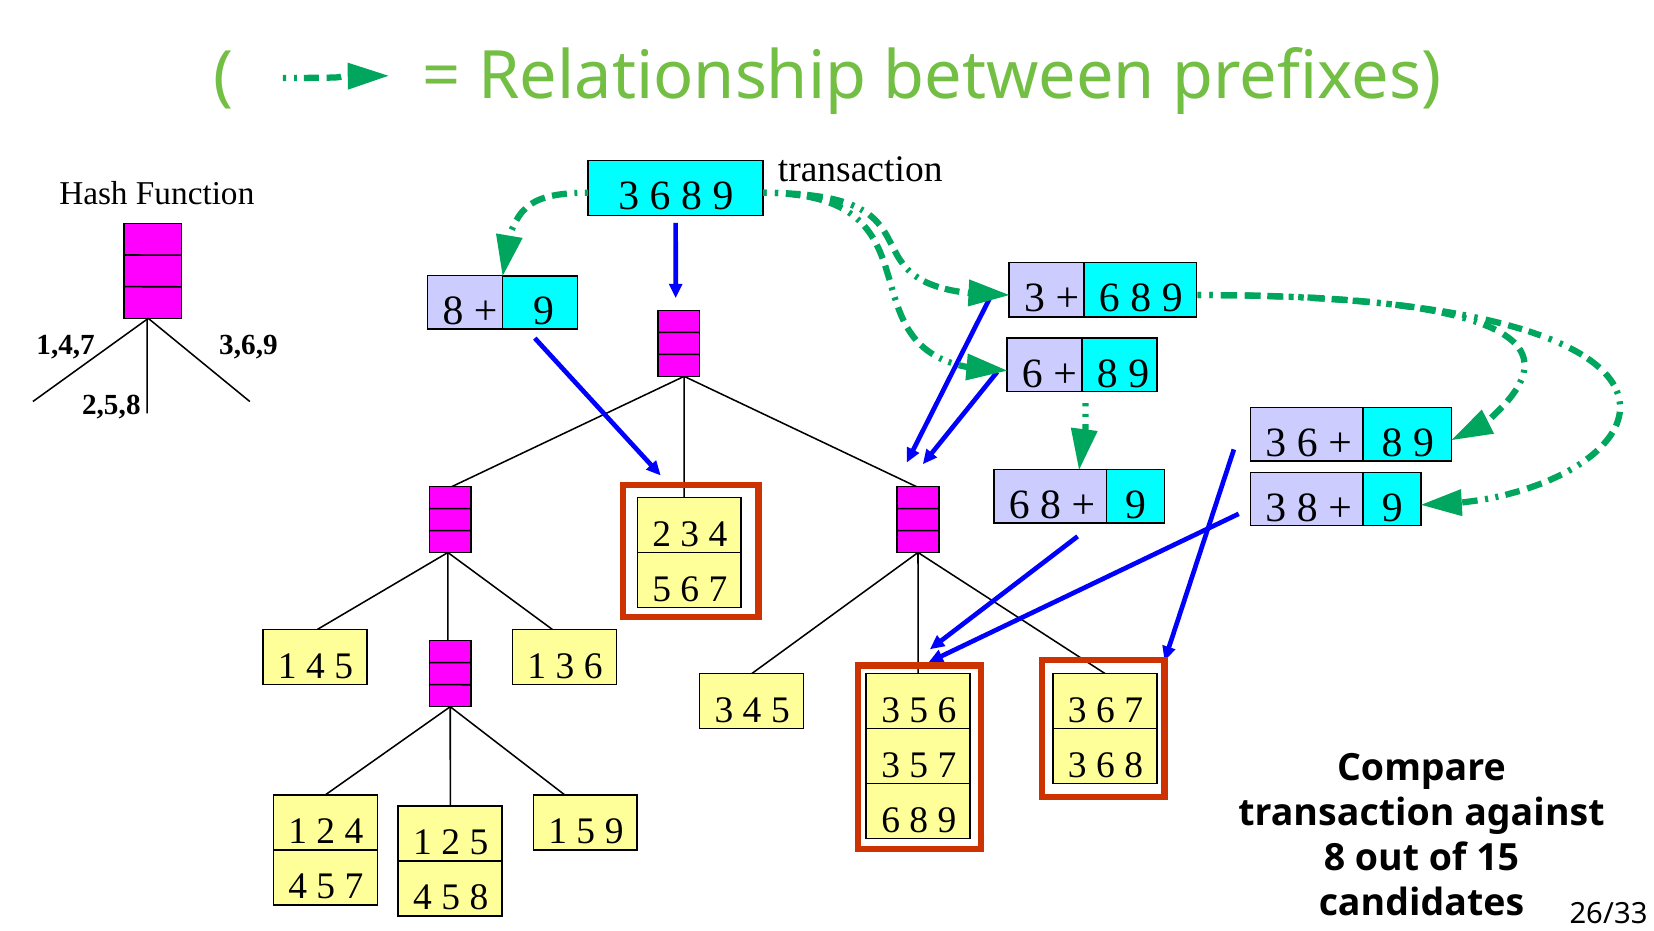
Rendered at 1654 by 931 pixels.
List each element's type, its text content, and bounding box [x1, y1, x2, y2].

text_box [866, 783, 970, 787]
text_box 3 + [1009, 262, 1094, 328]
text_box [124, 256, 182, 286]
text_box [637, 497, 742, 501]
text_box 3 8 + [1250, 472, 1367, 538]
text_box [1161, 469, 1165, 523]
text_box 2,5,8 [67, 377, 156, 428]
text_box 9 [1110, 469, 1161, 535]
text_box [749, 160, 764, 216]
text_box [398, 860, 503, 864]
text_box 2 3 4 [637, 501, 743, 556]
text_box 8 + [427, 275, 513, 341]
text_box [658, 310, 700, 331]
text_box [429, 686, 471, 707]
text_box [124, 223, 182, 254]
text_box 6 8 9 [866, 787, 972, 846]
text_box [429, 532, 471, 553]
text_box [429, 486, 471, 507]
text_box [637, 552, 742, 556]
text_box 1 2 4 [273, 798, 379, 853]
text_box 1 2 5 [398, 809, 504, 864]
text_box [533, 794, 638, 798]
text_box 3 6 + [1250, 407, 1367, 472]
text_box 3 5 6 [866, 677, 972, 732]
text_box [398, 805, 503, 809]
text_box [699, 673, 804, 677]
text_box [897, 486, 939, 507]
text_box [513, 275, 518, 330]
text_box [263, 629, 367, 633]
text_box 3 6 8 [1053, 732, 1159, 793]
text_box 3 5 7 [866, 732, 972, 787]
text_box [273, 849, 378, 853]
text_box [1053, 728, 1158, 732]
text_box [897, 510, 939, 529]
text_box [897, 532, 939, 553]
text_box 1,4,7 [81, 348, 110, 369]
text_box 1,4,7 [21, 318, 110, 369]
text_box 6 + [1007, 338, 1092, 404]
text_box 1 3 6 [512, 633, 618, 694]
text_box 3,6,9 [204, 318, 293, 369]
text_box [273, 794, 378, 798]
text_box 4 5 8 [398, 864, 504, 925]
text_box 5 6 7 [637, 556, 743, 614]
text_box Compare transaction against 8 out of 15 candidates [1219, 735, 1624, 931]
text_box 3 6 7 [1053, 677, 1159, 732]
title ( = Relationship between prefixes) [8, 16, 1648, 129]
text_box [866, 728, 970, 732]
text_box 1 5 9 [533, 798, 639, 859]
text_box 6 8 + [993, 469, 1110, 535]
text_box [658, 356, 700, 377]
text_box [866, 673, 970, 677]
text_box [124, 288, 182, 319]
text_box [1053, 673, 1158, 677]
text_box [1418, 472, 1422, 526]
text_box 8 9 [1367, 407, 1449, 473]
text_box [570, 275, 578, 330]
text_box [658, 334, 700, 353]
text_box 1 4 5 [263, 633, 369, 694]
text_box [512, 629, 617, 633]
text_box 4 5 7 [273, 853, 379, 914]
text_box [429, 510, 471, 529]
text_box 9 [1367, 472, 1418, 538]
text_box 9 [518, 275, 570, 341]
text_box 3 4 5 [699, 677, 805, 738]
text_box 6 8 9 [1094, 262, 1198, 328]
text_box [429, 640, 471, 661]
text_box 3 6 8 9 [603, 160, 749, 226]
text_box 8 9 [1092, 338, 1165, 404]
text_box [588, 160, 603, 216]
text_box Hash Function [44, 163, 270, 219]
text_box transaction [763, 136, 958, 197]
text_box [429, 664, 471, 683]
